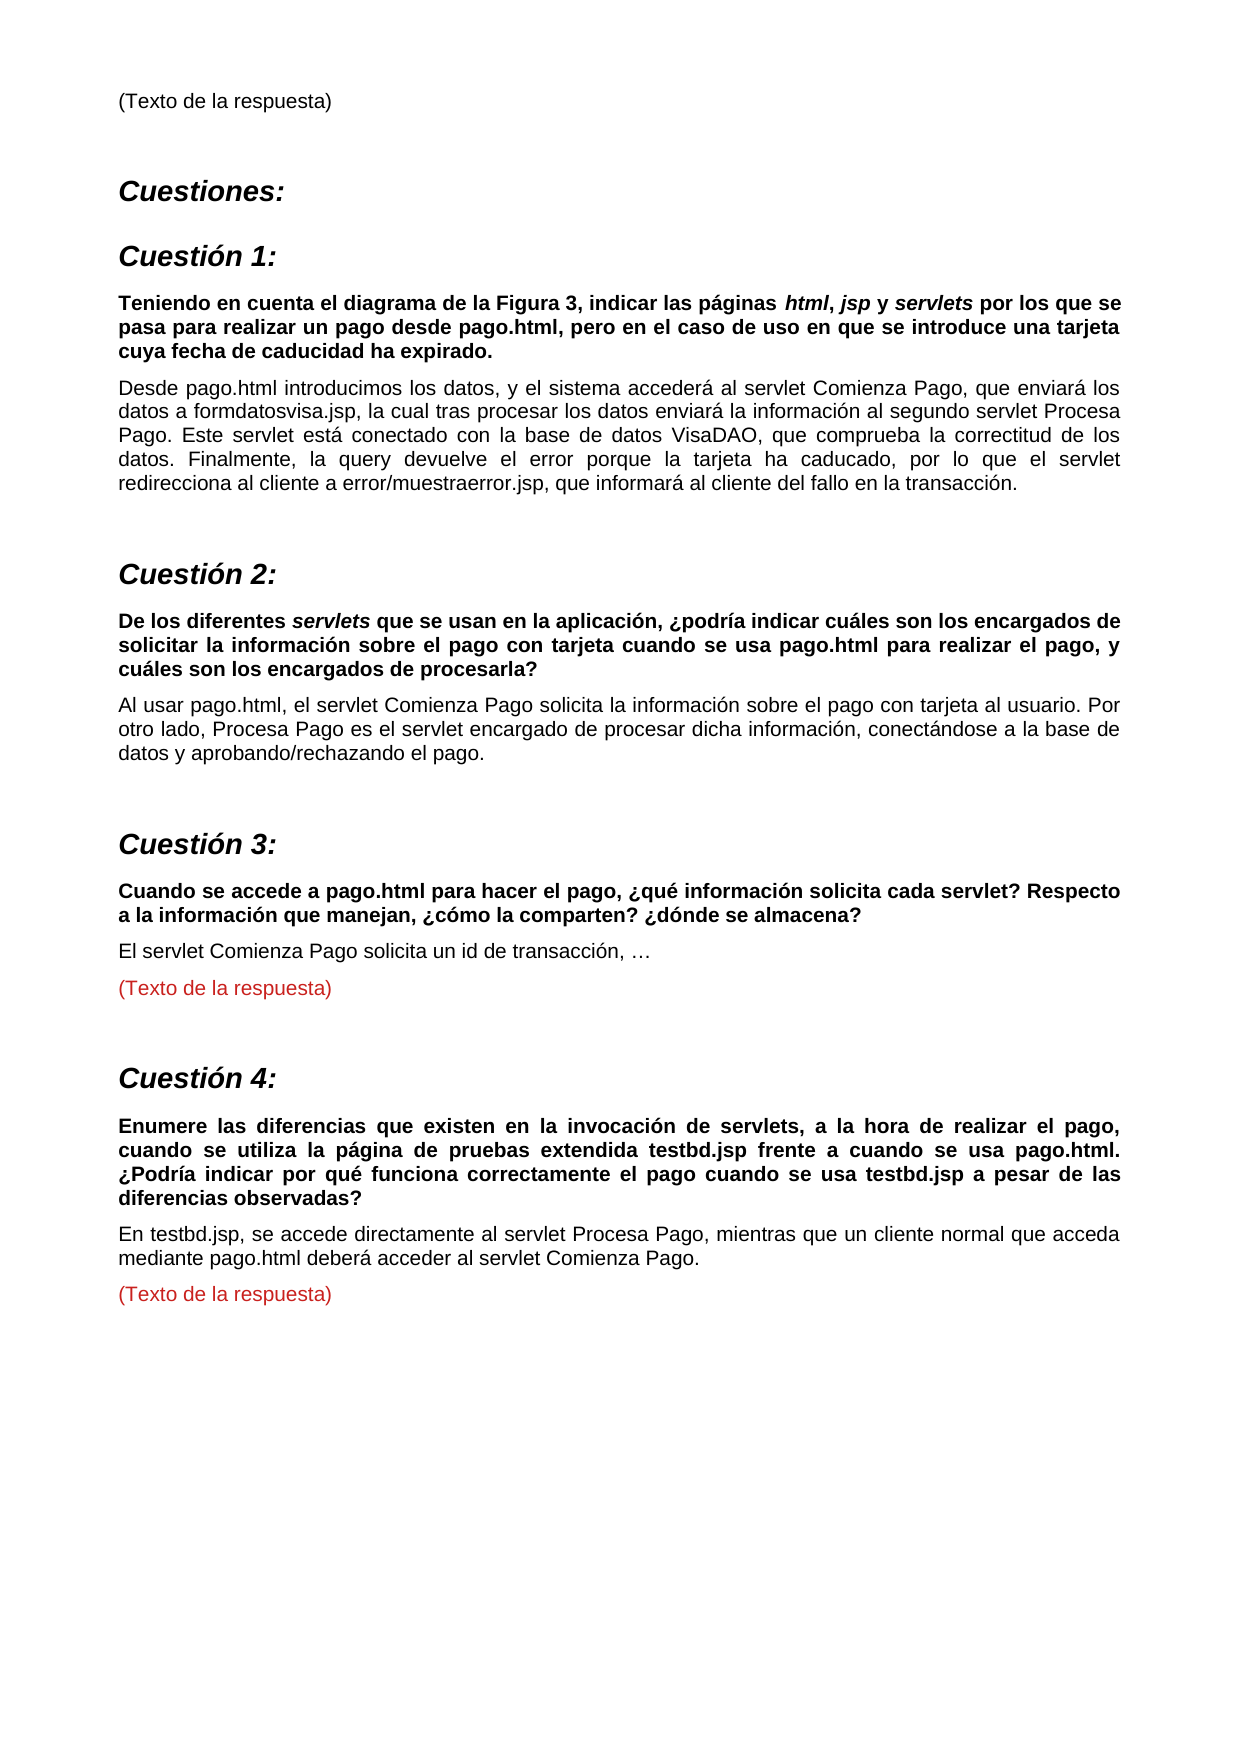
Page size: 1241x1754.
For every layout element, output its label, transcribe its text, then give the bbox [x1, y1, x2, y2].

subtitle Cuestión 2: [118, 557, 1122, 590]
subtitle Cuestión 1: [118, 239, 1122, 272]
text El servlet Comienza Pago solicita un id de transacción, … [118, 939, 1122, 963]
text Desde pago.html introducimos los datos, y el sistema accederá al servlet Comienza Pago, que enviará los datos a formdatosvisa.jsp, la cual tras procesar los datos enviará la información al segundo servlet Procesa Pago. Este servlet está conectado con la base de datos VisaDAO, que comprueba la correctitud de los datos. Finalmente, la query devuelve el error porque la tarjeta ha caducado, por lo que el servlet redirecciona al cliente a error/muestraerror.jsp, que informará al cliente del fallo en la transacción. [118, 375, 1122, 495]
text (Texto de la respuesta) [118, 1282, 1122, 1306]
text De los diferentes servlets que se usan en la aplicación, ¿podría indicar cuáles son los encargados de solicitar la información sobre el pago con tarjeta cuando se usa pago.html para realizar el pago, y cuáles son los encargados de procesarla? [118, 609, 1122, 681]
text En testbd.jsp, se accede directamente al servlet Procesa Pago, mientras que un cliente normal que acceda mediante pago.html deberá acceder al servlet Comienza Pago. [118, 1222, 1122, 1270]
text (Texto de la respuesta) [118, 88, 1122, 112]
text Al usar pago.html, el servlet Comienza Pago solicita la información sobre el pago con tarjeta al usuario. Por otro lado, Procesa Pago es el servlet encargado de procesar dicha información, conectándose a la base de datos y aprobando/rechazando el pago. [118, 693, 1122, 765]
subtitle Cuestión 4: [118, 1061, 1122, 1095]
text Cuando se accede a pago.html para hacer el pago, ¿qué información solicita cada servlet? Respecto a la información que manejan, ¿cómo la comparten? ¿dónde se almacena? [118, 879, 1122, 927]
text Enumere las diferencias que existen en la invocación de servlets, a la hora de realizar el pago, cuando se utiliza la página de pruebas extendida testbd.jsp frente a cuando se usa pago.html. ¿Podría indicar por qué funciona correctamente el pago cuando se usa testbd.jsp a pesar de las diferencias observadas? [118, 1113, 1122, 1209]
text Teniendo en cuenta el diagrama de la Figura 3, indicar las páginas html, jsp y servlets por los que se pasa para realizar un pago desde pago.html, pero en el caso de uso en que se introduce una tarjeta cuya fecha de caducidad ha expirado. [118, 291, 1122, 363]
text (Texto de la respuesta) [118, 976, 1122, 1000]
subtitle Cuestiones: [118, 174, 1122, 207]
subtitle Cuestión 3: [118, 827, 1122, 860]
